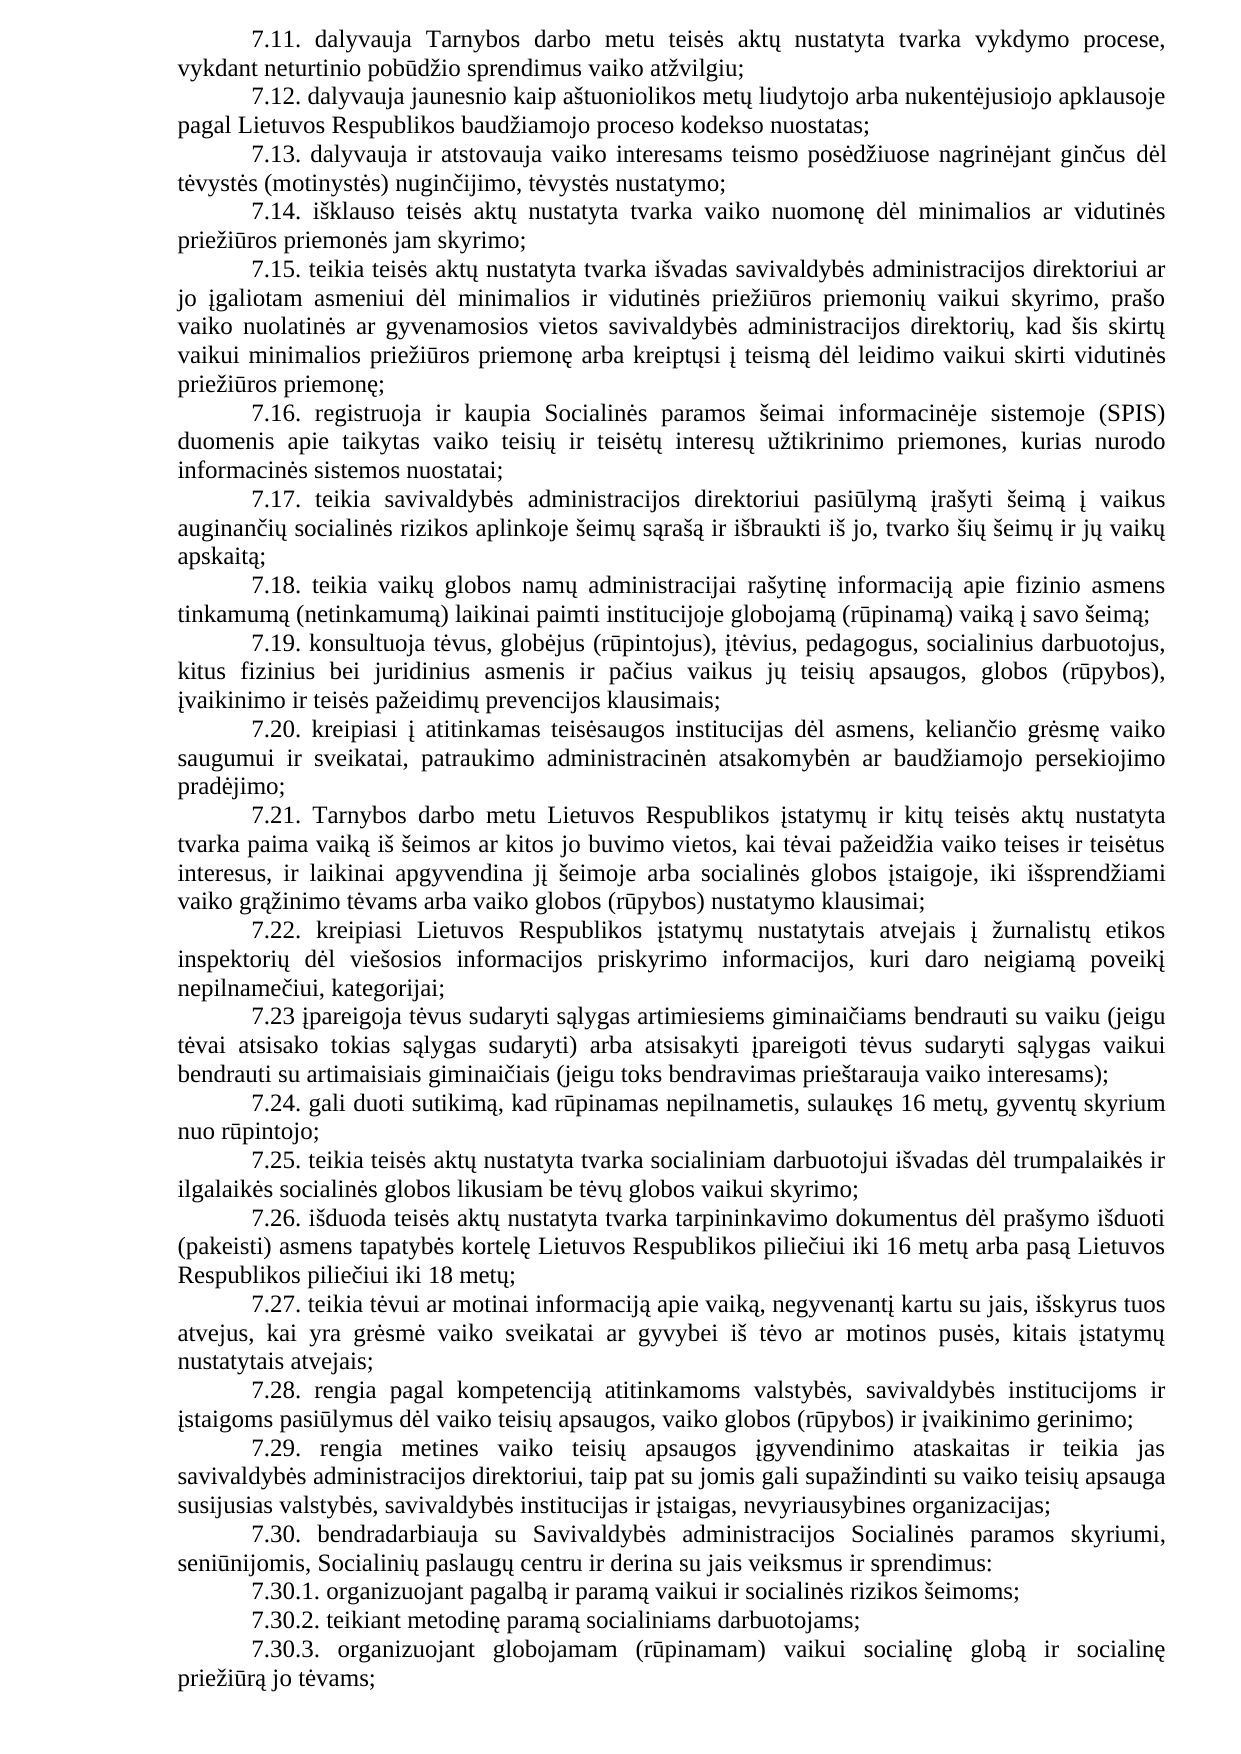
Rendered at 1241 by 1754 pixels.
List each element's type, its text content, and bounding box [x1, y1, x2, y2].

text 7.19. konsultuoja tėvus, globėjus (rūpintojus), įtėvius, pedagogus, socialinius darbuotojus, kitus fizinius bei juridinius asmenis ir pačius vaikus jų teisių apsaugos, globos (rūpybos), įvaikinimo ir teisės pažeidimų prevencijos klausimais; [177, 628, 1167, 714]
text 7.22. kreipiasi Lietuvos Respublikos įstatymų nustatytais atvejais į žurnalistų etikos inspektorių dėl viešosios informacijos priskyrimo informacijos, kuri daro neigiamą poveikį nepilnamečiui, kategorijai; [177, 915, 1167, 1001]
text 7.30.1. organizuojant pagalbą ir paramą vaikui ir socialinės rizikos šeimoms; [177, 1576, 1167, 1605]
text 7.18. teikia vaikų globos namų administracijai rašytinę informaciją apie fizinio asmens tinkamumą (netinkamumą) laikinai paimti institucijoje globojamą (rūpinamą) vaiką į savo šeimą; [177, 570, 1167, 628]
text 7.11. dalyvauja Tarnybos darbo metu teisės aktų nustatyta tvarka vykdymo procese, vykdant neturtinio pobūdžio sprendimus vaiko atžvilgiu; [177, 24, 1167, 81]
text 7.12. dalyvauja jaunesnio kaip aštuoniolikos metų liudytojo arba nukentėjusiojo apklausoje pagal Lietuvos Respublikos baudžiamojo proceso kodekso nuostatas; [177, 81, 1167, 139]
text 7.24. gali duoti sutikimą, kad rūpinamas nepilnametis, sulaukęs 16 metų, gyventų skyrium nuo rūpintojo; [177, 1088, 1167, 1145]
text 7.27. teikia tėvui ar motinai informaciją apie vaiką, negyvenantį kartu su jais, išskyrus tuos atvejus, kai yra grėsmė vaiko sveikatai ar gyvybei iš tėvo ar motinos pusės, kitais įstatymų nustatytais atvejais; [177, 1289, 1167, 1375]
text 7.16. registruoja ir kaupia Socialinės paramos šeimai informacinėje sistemoje (SPIS) duomenis apie taikytas vaiko teisių ir teisėtų interesų užtikrinimo priemones, kurias nurodo informacinės sistemos nuostatai; [177, 398, 1167, 484]
text 7.15. teikia teisės aktų nustatyta tvarka išvadas savivaldybės administracijos direktoriui ar jo įgaliotam asmeniui dėl minimalios ir vidutinės priežiūros priemonių vaikui skyrimo, prašo vaiko nuolatinės ar gyvenamosios vietos savivaldybės administracijos direktorių, kad šis skirtų vaikui minimalios priežiūros priemonę arba kreiptųsi į teismą dėl leidimo vaikui skirti vidutinės priežiūros priemonę; [177, 254, 1167, 398]
text 7.20. kreipiasi į atitinkamas teisėsaugos institucijas dėl asmens, keliančio grėsmę vaiko saugumui ir sveikatai, patraukimo administracinėn atsakomybėn ar baudžiamojo persekiojimo pradėjimo; [177, 714, 1167, 800]
text 7.17. teikia savivaldybės administracijos direktoriui pasiūlymą įrašyti šeimą į vaikus auginančių socialinės rizikos aplinkoje šeimų sąrašą ir išbraukti iš jo, tvarko šių šeimų ir jų vaikų apskaitą; [177, 484, 1167, 570]
text 7.21. Tarnybos darbo metu Lietuvos Respublikos įstatymų ir kitų teisės aktų nustatyta tvarka paima vaiką iš šeimos ar kitos jo buvimo vietos, kai tėvai pažeidžia vaiko teises ir teisėtus interesus, ir laikinai apgyvendina jį šeimoje arba socialinės globos įstaigoje, iki išsprendžiami vaiko grąžinimo tėvams arba vaiko globos (rūpybos) nustatymo klausimai; [177, 800, 1167, 915]
text 7.30. bendradarbiauja su Savivaldybės administracijos Socialinės paramos skyriumi, seniūnijomis, Socialinių paslaugų centru ir derina su jais veiksmus ir sprendimus: [177, 1519, 1167, 1576]
text 7.26. išduoda teisės aktų nustatyta tvarka tarpininkavimo dokumentus dėl prašymo išduoti (pakeisti) asmens tapatybės kortelę Lietuvos Respublikos piliečiui iki 16 metų arba pasą Lietuvos Respublikos piliečiui iki 18 metų; [177, 1203, 1167, 1289]
text 7.28. rengia pagal kompetenciją atitinkamoms valstybės, savivaldybės institucijoms ir įstaigoms pasiūlymus dėl vaiko teisių apsaugos, vaiko globos (rūpybos) ir įvaikinimo gerinimo; [177, 1375, 1167, 1433]
text 7.30.2. teikiant metodinę paramą socialiniams darbuotojams; [177, 1605, 1167, 1634]
text 7.25. teikia teisės aktų nustatyta tvarka socialiniam darbuotojui išvadas dėl trumpalaikės ir ilgalaikės socialinės globos likusiam be tėvų globos vaikui skyrimo; [177, 1145, 1167, 1203]
text 7.14. išklauso teisės aktų nustatyta tvarka vaiko nuomonę dėl minimalios ar vidutinės priežiūros priemonės jam skyrimo; [177, 196, 1167, 254]
text 7.30.3. organizuojant globojamam (rūpinamam) vaikui socialinę globą ir socialinę priežiūrą jo tėvams; [177, 1634, 1167, 1691]
text 7.29. rengia metines vaiko teisių apsaugos įgyvendinimo ataskaitas ir teikia jas savivaldybės administracijos direktoriui, taip pat su jomis gali supažindinti su vaiko teisių apsauga susijusias valstybės, savivaldybės institucijas ir įstaigas, nevyriausybines organizacijas; [177, 1433, 1167, 1519]
text 7.23 įpareigoja tėvus sudaryti sąlygas artimiesiems giminaičiams bendrauti su vaiku (jeigu tėvai atsisako tokias sąlygas sudaryti) arba atsisakyti įpareigoti tėvus sudaryti sąlygas vaikui bendrauti su artimaisiais giminaičiais (jeigu toks bendravimas prieštarauja vaiko interesams); [177, 1001, 1167, 1088]
text 7.13. dalyvauja ir atstovauja vaiko interesams teismo posėdžiuose nagrinėjant ginčus dėl tėvystės (motinystės) nuginčijimo, tėvystės nustatymo; [177, 139, 1167, 196]
